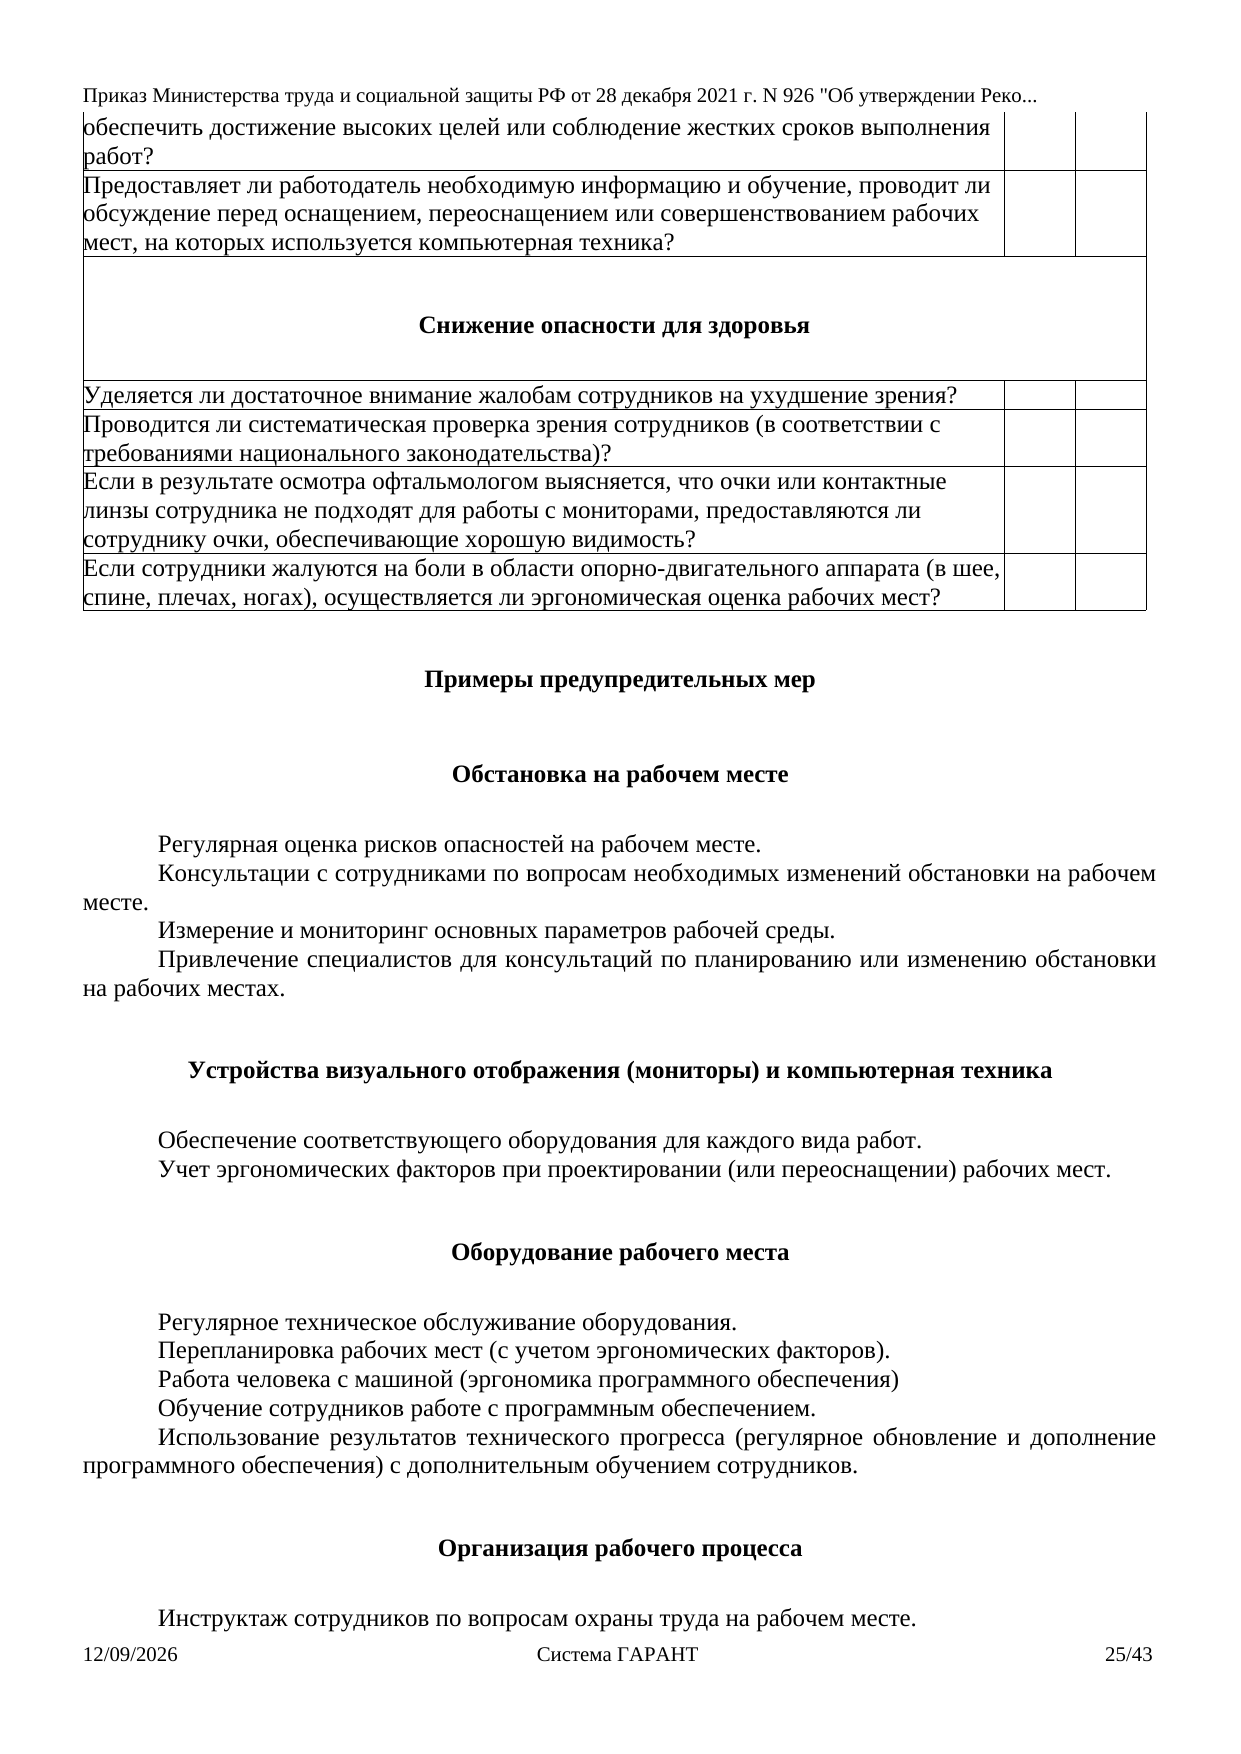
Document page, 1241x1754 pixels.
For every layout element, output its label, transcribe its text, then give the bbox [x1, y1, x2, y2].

table_cell [1076, 410, 1146, 466]
text Учет эргономических факторов при проектировании (или переоснащении) рабочих мест. [83, 1154, 1157, 1183]
table_cell [1005, 467, 1075, 553]
text Перепланировка рабочих мест (с учетом эргономических факторов). [83, 1335, 1157, 1364]
table_cell Предоставляет ли работодатель необходимую информацию и обучение, проводит ли обсуждение перед оснащением, переоснащением или совершенствованием рабочих мест, на которых используется компьютерная техника? [84, 171, 1004, 256]
subtitle Обстановка на рабочем месте [83, 759, 1157, 788]
subtitle Организация рабочего процесса [83, 1533, 1157, 1562]
text Регулярное техническое обслуживание оборудования. [83, 1307, 1157, 1335]
text Использование результатов технического прогресса (регулярное обновление и дополнение программного обеспечения) с дополнительным обучением сотрудников. [83, 1422, 1157, 1479]
table_cell [1076, 112, 1146, 170]
subtitle Оборудование рабочего места [83, 1237, 1157, 1265]
table_cell [1076, 467, 1146, 553]
table_cell обеспечить достижение высоких целей или соблюдение жестких сроков выполнения работ? [84, 112, 1004, 170]
table_cell [1005, 381, 1075, 409]
text Инструктаж сотрудников по вопросам охраны труда на рабочем месте. [83, 1603, 1157, 1632]
text Работа человека с машиной (эргономика программного обеспечения) [83, 1364, 1157, 1393]
table_cell Уделяется ли достаточное внимание жалобам сотрудников на ухудшение зрения? [84, 381, 1004, 409]
text Регулярная оценка рисков опасностей на рабочем месте. [83, 829, 1157, 858]
text Привлечение специалистов для консультаций по планированию или изменению обстановки на рабочих местах. [83, 944, 1157, 1002]
table_cell [1005, 171, 1075, 256]
table_cell Если в результате осмотра офтальмологом выясняется, что очки или контактные линзы сотрудника не подходят для работы с мониторами, предоставляются ли сотруднику очки, обеспечивающие хорошую видимость? [84, 467, 1004, 553]
table_cell [1076, 381, 1146, 409]
text Обучение сотрудников работе с программным обеспечением. [83, 1393, 1157, 1422]
table_cell [1005, 410, 1075, 466]
subtitle Примеры предупредительных мер [83, 664, 1157, 693]
table_cell [1005, 554, 1075, 610]
text Обеспечение соответствующего оборудования для каждого вида работ. [83, 1125, 1157, 1154]
table_cell Проводится ли систематическая проверка зрения сотрудников (в соответствии с требованиями национального законодательства)? [84, 410, 1004, 466]
table_cell [1076, 554, 1146, 610]
subtitle Устройства визуального отображения (мониторы) и компьютерная техника [83, 1055, 1157, 1084]
table_cell [1076, 171, 1146, 256]
table_cell Снижение опасности для здоровья [84, 257, 1146, 380]
table_cell Если сотрудники жалуются на боли в области опорно-двигательного аппарата (в шее, спине, плечах, ногах), осуществляется ли эргономическая оценка рабочих мест? [84, 554, 1004, 610]
table_cell [1005, 112, 1075, 170]
text Консультации с сотрудниками по вопросам необходимых изменений обстановки на рабочем месте. [83, 858, 1157, 915]
text Измерение и мониторинг основных параметров рабочей среды. [83, 915, 1157, 944]
